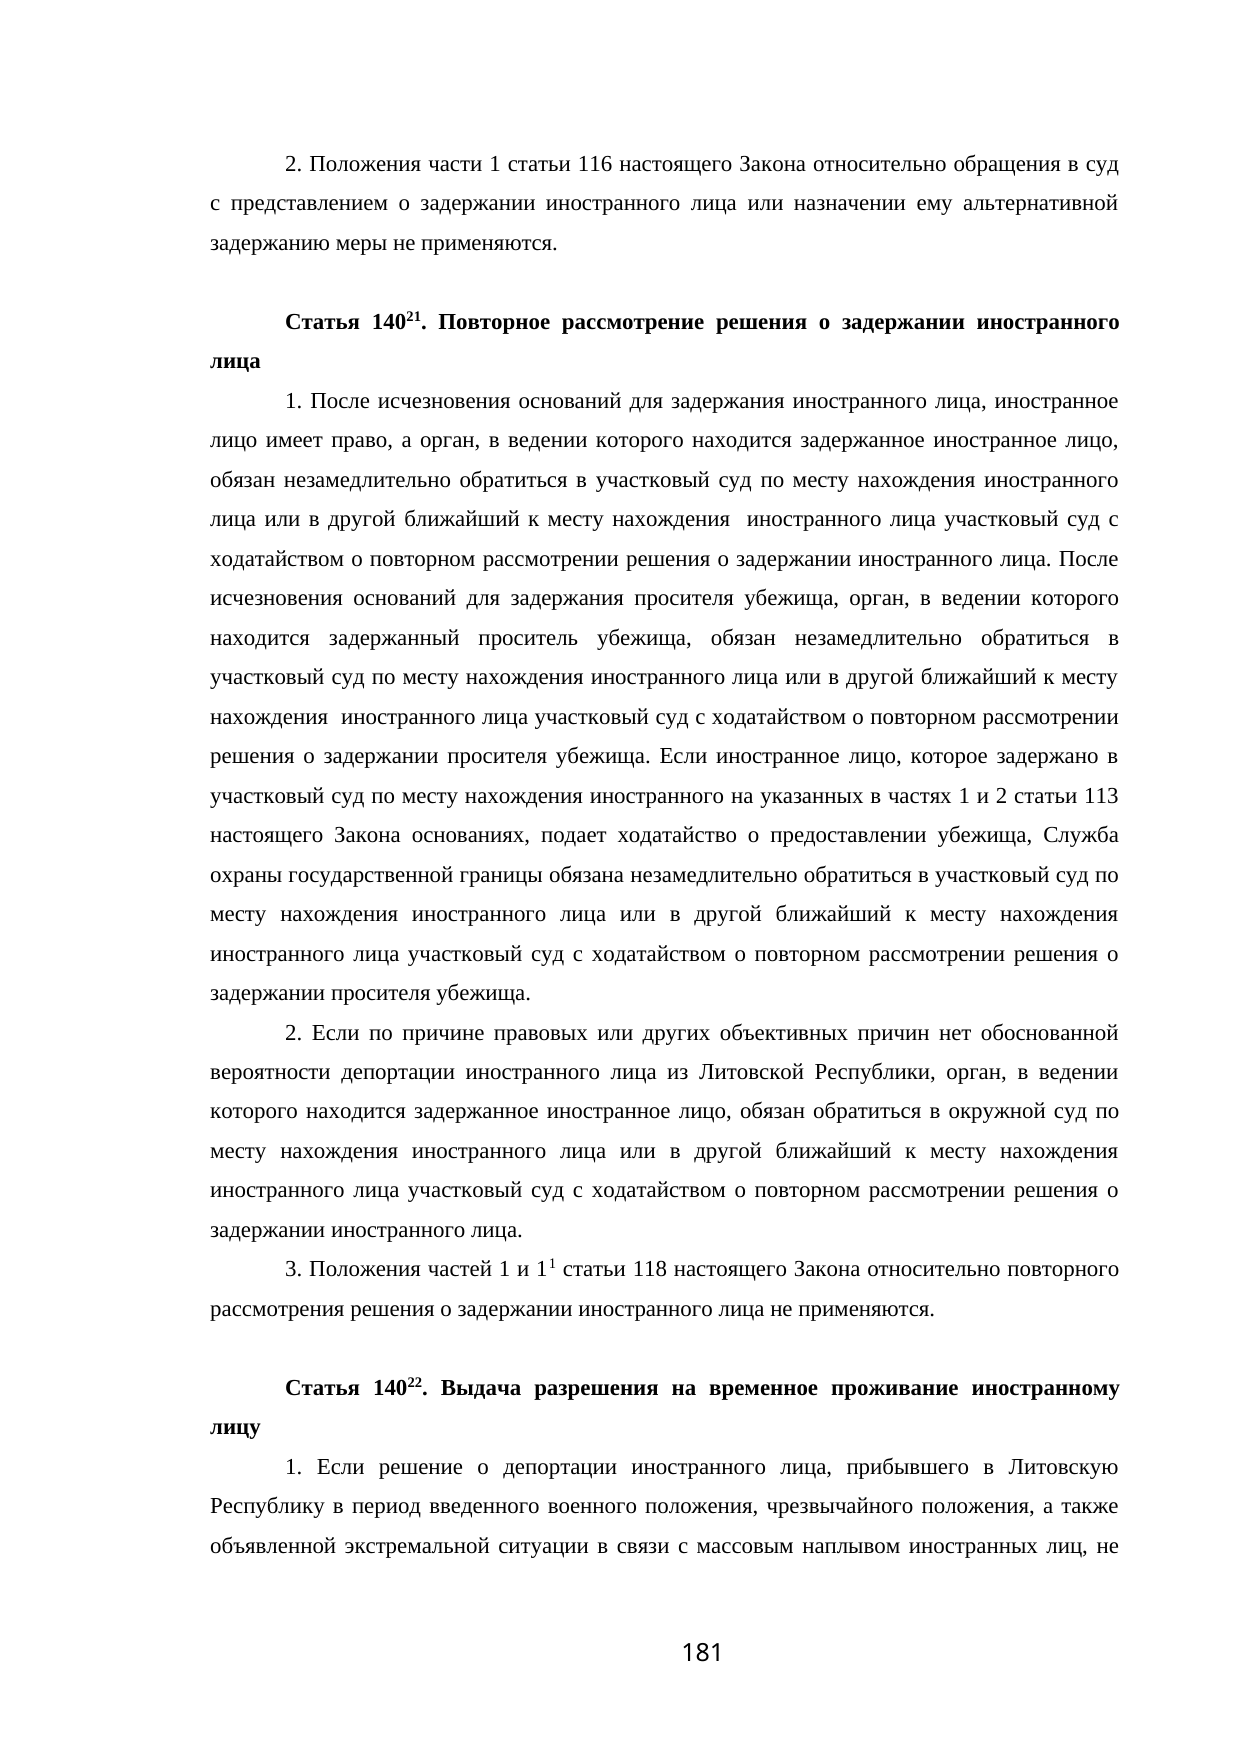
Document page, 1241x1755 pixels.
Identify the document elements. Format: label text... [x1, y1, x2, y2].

text 2. Положения части 1 статьи 116 настоящего Закона относительно обращения в суд с представлением о задержании иностранного лица или назначении ему альтернативной задержанию меры не применяются. [210, 150, 1120, 255]
text Статья 14021. Повторное рассмотрение решения о задержании иностранного лица [210, 308, 1120, 374]
text 1. После исчезновения оснований для задержания иностранного лица, иностранное лицо имеет право, а орган, в ведении которого находится задержанное иностранное лицо, обязан незамедлительно обратиться в участковый суд по месту нахождения иностранного лица или в другой ближайший к месту нахождения иностранного лица участковый суд с ходатайством о повторном рассмотрении решения о задержании иностранного лица. После исчезновения оснований для задержания просителя убежища, орган, в ведении которого находится задержанный проситель убежища, обязан незамедлительно обратиться в участковый суд по месту нахождения иностранного лица или в другой ближайший к месту нахождения иностранного лица участковый суд с ходатайством о повторном рассмотрении решения о задержании просителя убежища. Если иностранное лицо, которое задержано в участковый суд по месту нахождения иностранного на указанных в частях 1 и 2 статьи 113 настоящего Закона основаниях, подает ходатайство о предоставлении убежища, Служба охраны государственной границы обязана незамедлительно обратиться в участковый суд по месту нахождения иностранного лица или в другой ближайший к месту нахождения иностранного лица участковый суд с ходатайством о повторном рассмотрении решения о задержании просителя убежища. [210, 387, 1120, 1005]
text 2. Если по причине правовых или других объективных причин нет обоснованной вероятности депортации иностранного лица из Литовской Республики, орган, в ведении которого находится задержанное иностранное лицо, обязан обратиться в окружной суд по месту нахождения иностранного лица или в другой ближайший к месту нахождения иностранного лица участковый суд с ходатайством о повторном рассмотрении решения о задержании иностранного лица. [210, 1018, 1120, 1242]
text 1. Если решение о депортации иностранного лица, прибывшего в Литовскую Республику в период введенного военного положения, чрезвычайного положения, а также объявленной экстремальной ситуации в связи с массовым наплывом иностранных лиц, не [210, 1453, 1120, 1558]
text 3. Положения частей 1 и 11 статьи 118 настоящего Закона относительно повторного рассмотрения решения о задержании иностранного лица не применяются. [210, 1255, 1120, 1321]
text Статья 14022. Выдача разрешения на временное проживание иностранному лицу [210, 1374, 1120, 1440]
